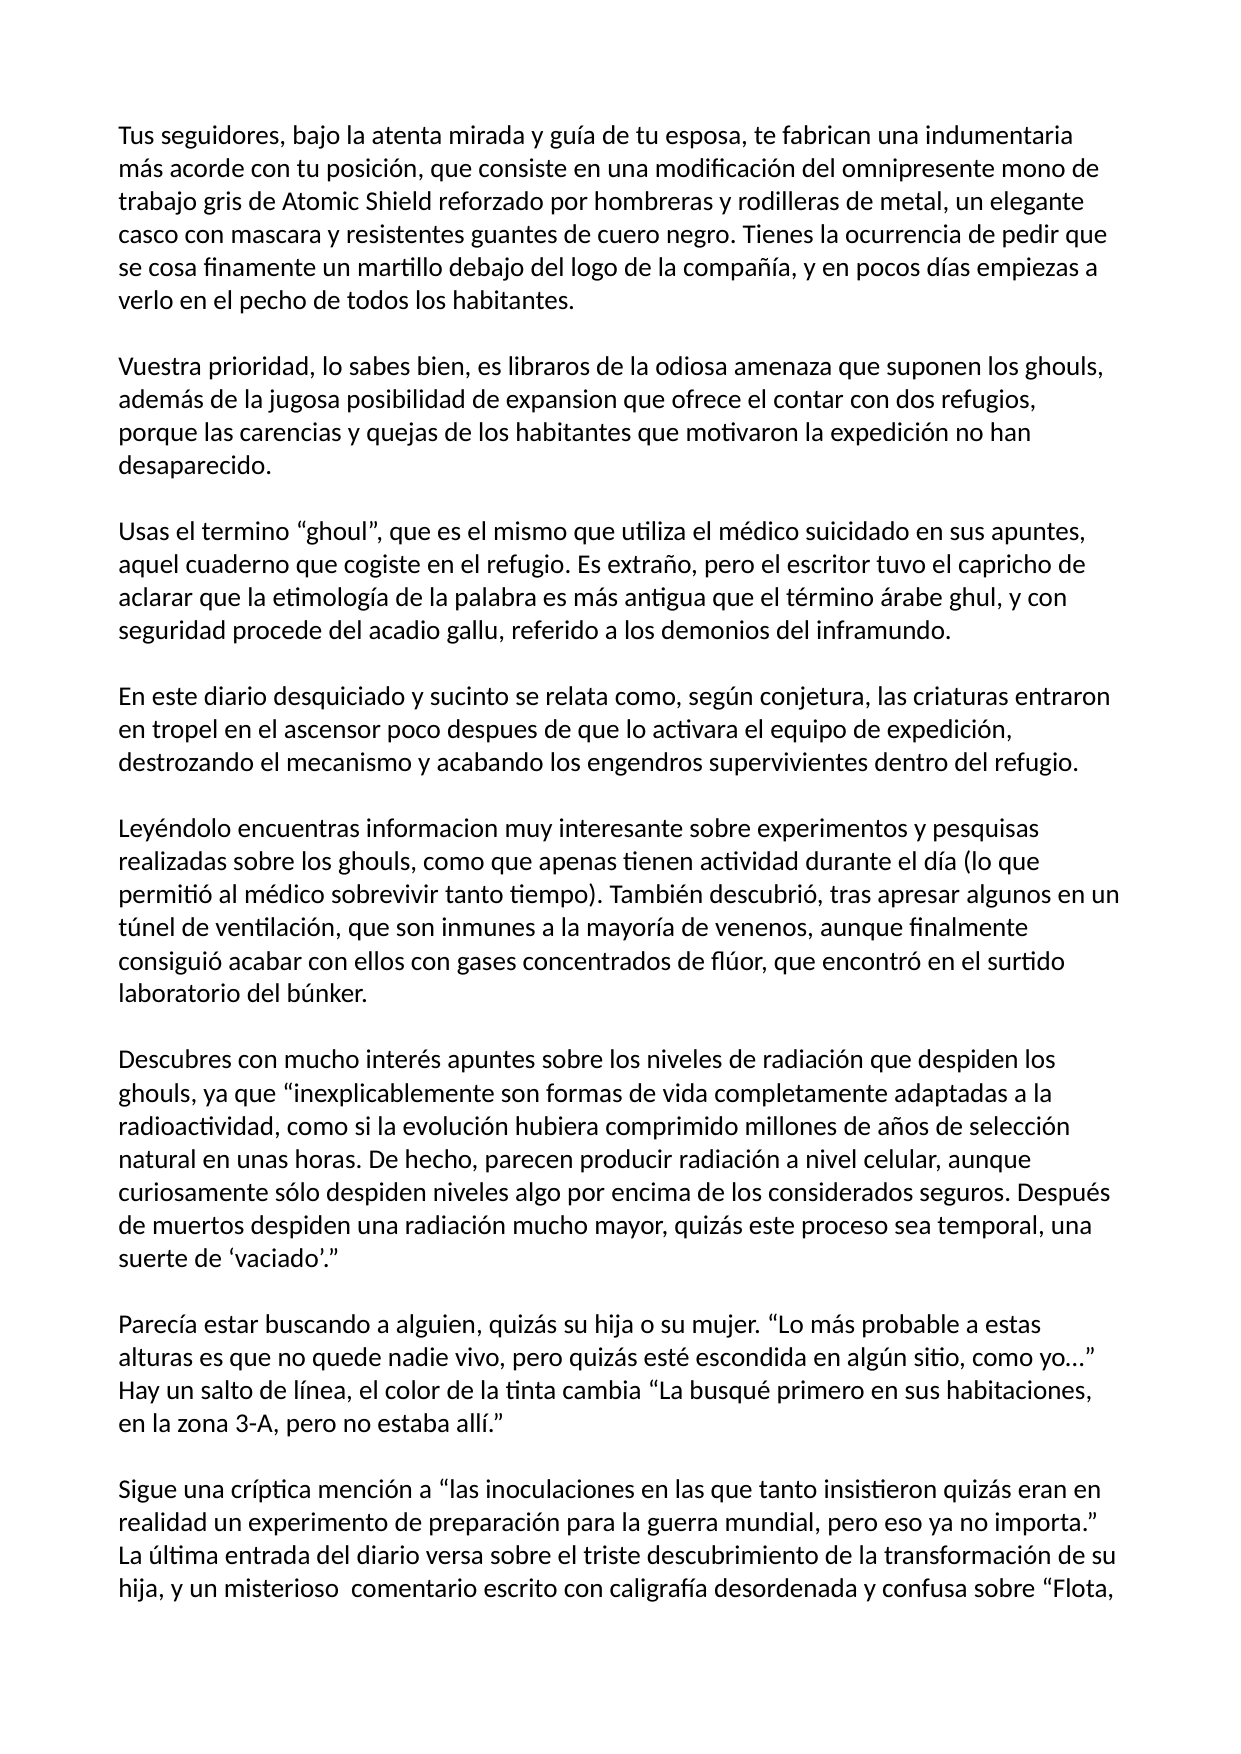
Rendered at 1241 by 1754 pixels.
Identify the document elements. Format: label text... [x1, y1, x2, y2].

text Leyéndolo encuentras informacion muy interesante sobre experimentos y pesquisas realizadas sobre los ghouls, como que apenas tienen actividad durante el día (lo que permitió al médico sobrevivir tanto tiempo). También descubrió, tras apresar algunos en un túnel de ventilación, que son inmunes a la mayoría de venenos, aunque finalmente consiguió acabar con ellos con gases concentrados de flúor, que encontró en el surtido laboratorio del búnker. [118, 812, 1122, 1010]
text Parecía estar buscando a alguien, quizás su hija o su mujer. “Lo más probable a estas alturas es que no quede nadie vivo, pero quizás esté escondida en algún sitio, como yo…” Hay un salto de línea, el color de la tinta cambia “La busqué primero en sus habitaciones, en la zona 3-A, pero no estaba allí.” [118, 1307, 1122, 1439]
text Sigue una críptica mención a “las inoculaciones en las que tanto insistieron quizás eran en realidad un experimento de preparación para la guerra mundial, pero eso ya no importa.” La última entrada del diario versa sobre el triste descubrimiento de la transformación de su hija, y un misterioso comentario escrito con caligrafía desordenada y confusa sobre “Flota, [118, 1472, 1122, 1604]
text Tus seguidores, bajo la atenta mirada y guía de tu esposa, te fabrican una indumentaria más acorde con tu posición, que consiste en una modificación del omnipresente mono de trabajo gris de Atomic Shield reforzado por hombreras y rodilleras de metal, un elegante casco con mascara y resistentes guantes de cuero negro. Tienes la ocurrencia de pedir que se cosa finamente un martillo debajo del logo de la compañía, y en pocos días empiezas a verlo en el pecho de todos los habitantes. [118, 118, 1122, 316]
text Descubres con mucho interés apuntes sobre los niveles de radiación que despiden los ghouls, ya que “inexplicablemente son formas de vida completamente adaptadas a la radioactividad, como si la evolución hubiera comprimido millones de años de selección natural en unas horas. De hecho, parecen producir radiación a nivel celular, aunque curiosamente sólo despiden niveles algo por encima de los considerados seguros. Después de muertos despiden una radiación mucho mayor, quizás este proceso sea temporal, una suerte de ‘vaciado’.” [118, 1043, 1122, 1274]
text Usas el termino “ghoul”, que es el mismo que utiliza el médico suicidado en sus apuntes, aquel cuaderno que cogiste en el refugio. Es extraño, pero el escritor tuvo el capricho de aclarar que la etimología de la palabra es más antigua que el término árabe ghul, y con seguridad procede del acadio gallu, referido a los demonios del inframundo. [118, 514, 1122, 646]
text En este diario desquiciado y sucinto se relata como, según conjetura, las criaturas entraron en tropel en el ascensor poco despues de que lo activara el equipo de expedición, destrozando el mecanismo y acabando los engendros supervivientes dentro del refugio. [118, 679, 1122, 778]
text Vuestra prioridad, lo sabes bien, es libraros de la odiosa amenaza que suponen los ghouls, además de la jugosa posibilidad de expansion que ofrece el contar con dos refugios, porque las carencias y quejas de los habitantes que motivaron la expedición no han desaparecido. [118, 349, 1122, 481]
